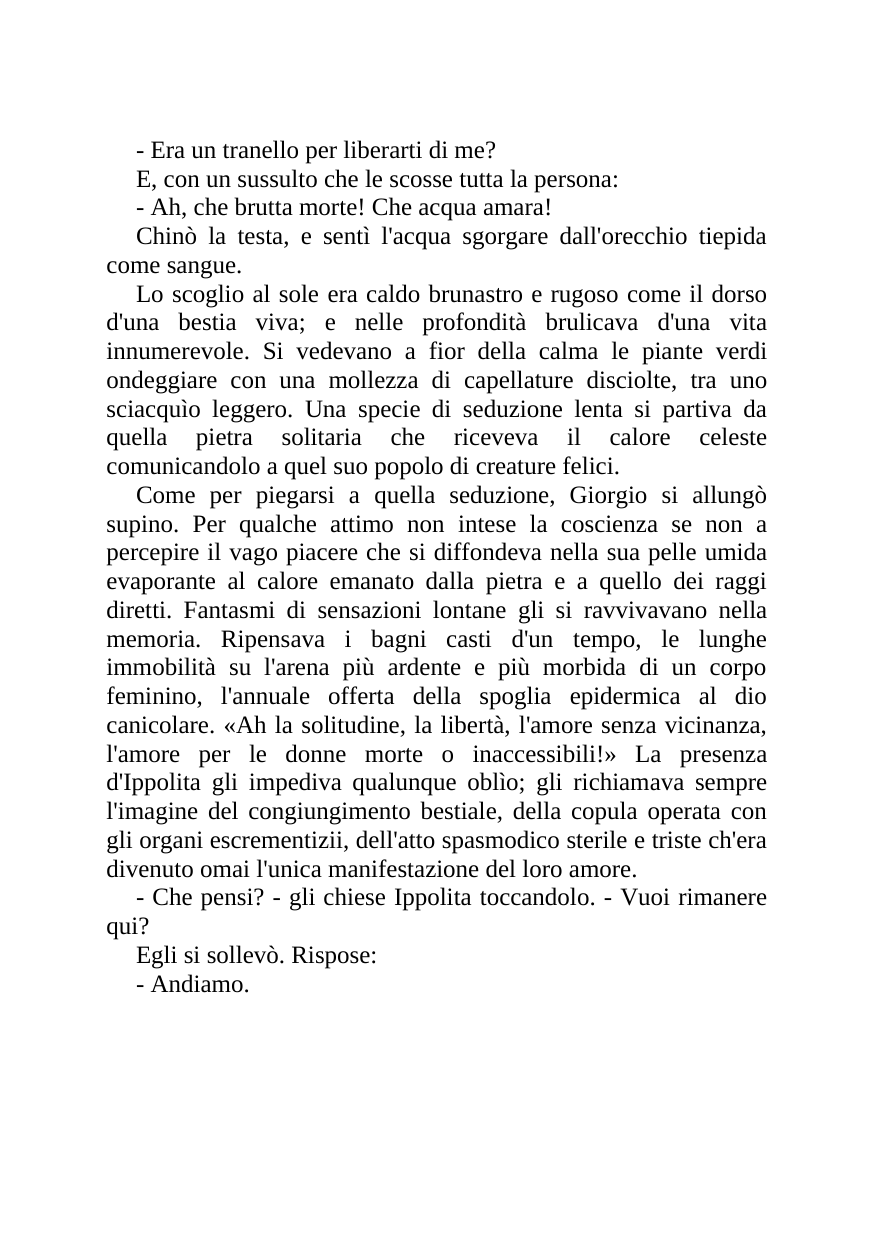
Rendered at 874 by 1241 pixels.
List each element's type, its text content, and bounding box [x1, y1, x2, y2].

text Come per piegarsi a quella seduzione, Giorgio si allungò supino. Per qualche attimo non intese la coscienza se non a percepire il vago piacere che si diffondeva nella sua pelle umida evaporante al calore emanato dalla pietra e a quello dei raggi diretti. Fantasmi di sensazioni lontane gli si ravvivavano nella memoria. Ripensava i bagni casti d'un tempo, le lunghe immobilità su l'arena più ardente e più morbida di un corpo feminino, l'annuale offerta della spoglia epidermica al dio canicolare. «Ah la solitudine, la libertà, l'amore senza vicinanza, l'amore per le donne morte o inaccessibili!» La presenza d'Ippolita gli impediva qualunque oblìo; gli richiamava sempre l'imagine del congiungimento bestiale, della copula operata con gli organi escrementizii, dell'atto spasmodico sterile e triste ch'era divenuto omai l'unica manifestazione del loro amore. [106, 480, 768, 882]
text - Ah, che brutta morte! Che acqua amara! [106, 192, 768, 221]
text E, con un sussulto che le scosse tutta la persona: [106, 164, 768, 192]
text Chinò la testa, e sentì l'acqua sgorgare dall'orecchio tiepida come sangue. [106, 221, 768, 279]
text Lo scoglio al sole era caldo brunastro e rugoso come il dorso d'una bestia viva; e nelle profondità brulicava d'una vita innumerevole. Si vedevano a fior della calma le piante verdi ondeggiare con una mollezza di capellature disciolte, tra uno sciacquìo leggero. Una specie di seduzione lenta si partiva da quella pietra solitaria che riceveva il calore celeste comunicandolo a quel suo popolo di creature felici. [106, 279, 768, 480]
text - Che pensi? - gli chiese Ippolita toccandolo. - Vuoi rimanere qui? [106, 882, 768, 940]
text - Era un tranello per liberarti di me? [106, 135, 768, 164]
text Egli si sollevò. Rispose: [106, 940, 768, 969]
text - Andiamo. [106, 969, 768, 997]
